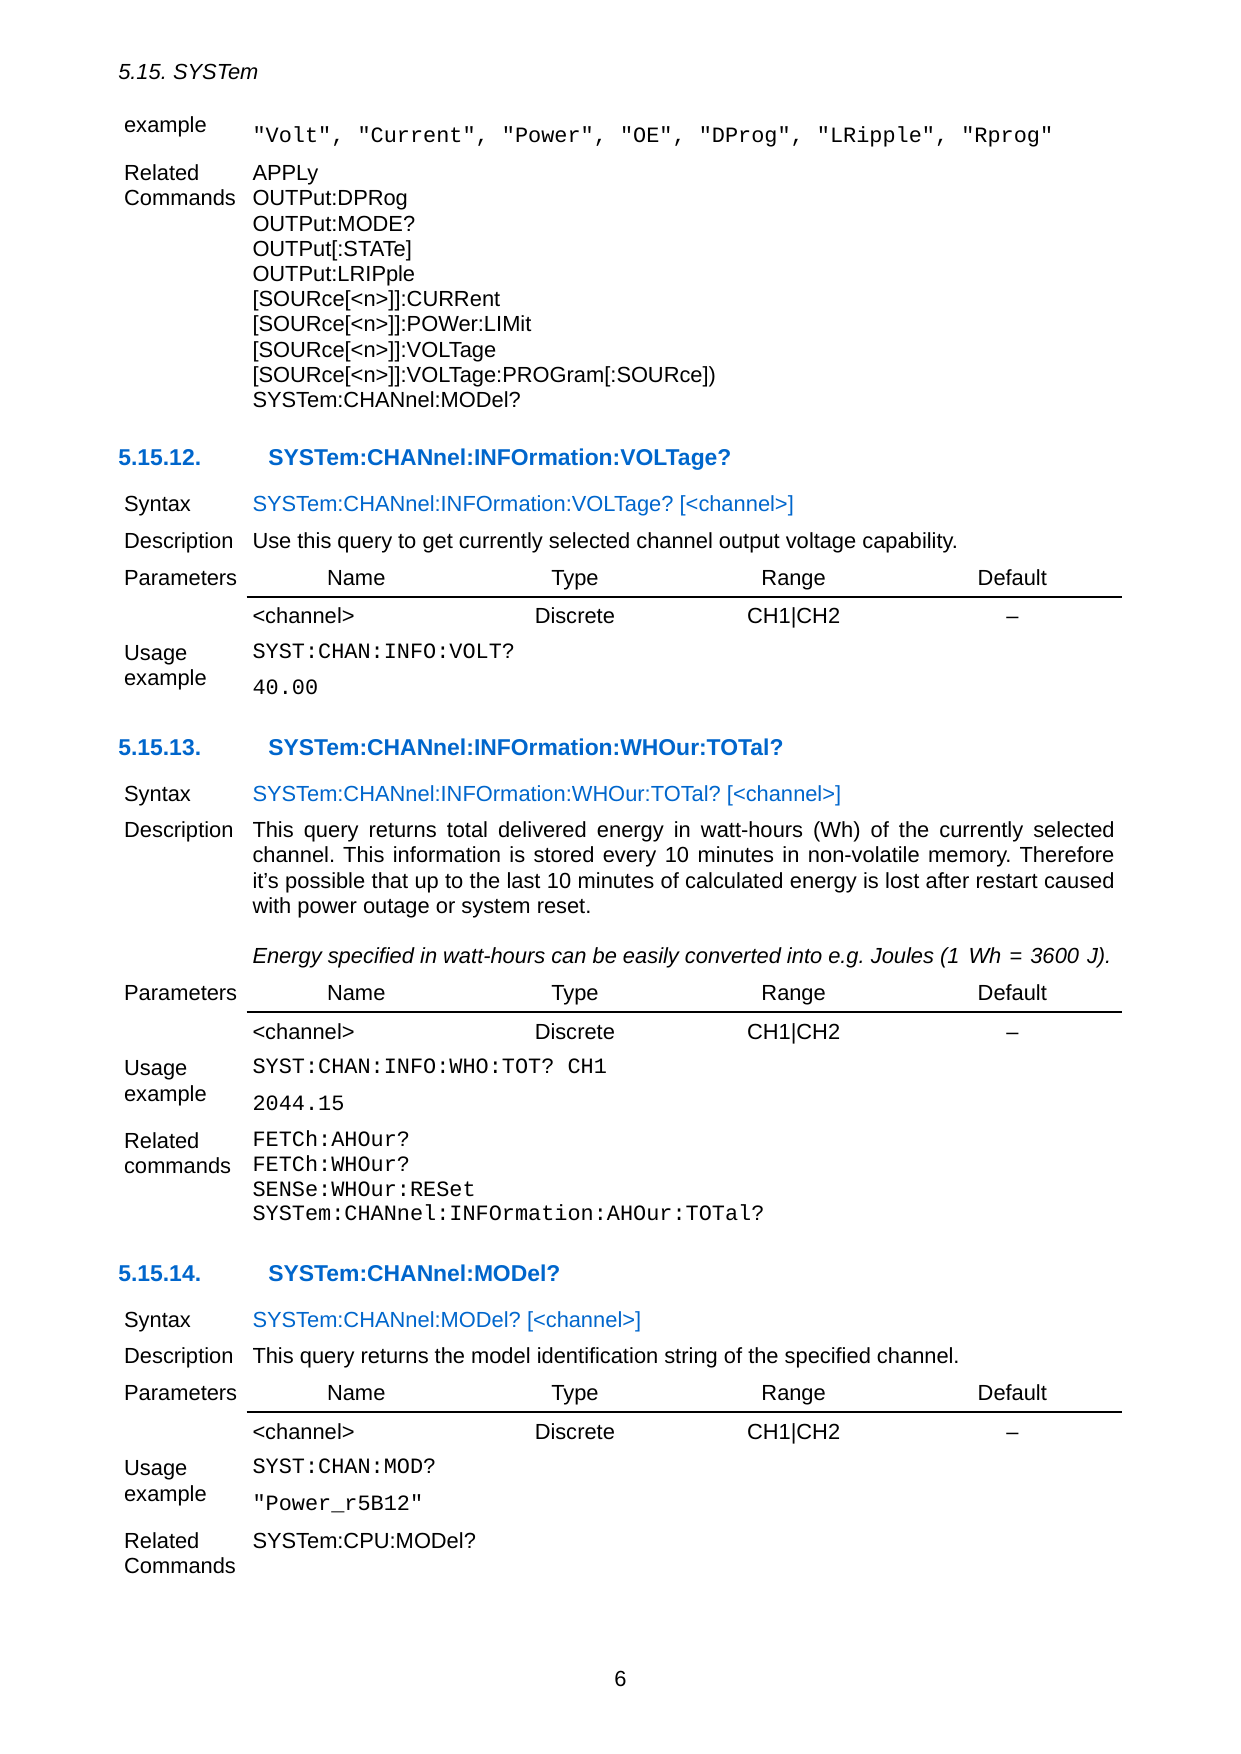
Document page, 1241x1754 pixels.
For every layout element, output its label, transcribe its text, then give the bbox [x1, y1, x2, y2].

table_cell FETCh:AHOur? FETCh:WHOur? SENSe:WHOur:RESet SYSTem:CHANnel:INFOrmation:AHOur:TOTal? [247, 1123, 1122, 1233]
table_cell example [118, 106, 247, 154]
table_cell – [903, 598, 1122, 634]
table_cell CH1|CH2 [684, 1013, 903, 1049]
table_cell SYST:CHAN:INFO:WHO:TOT? CH1 2044.15 [247, 1050, 1122, 1122]
table_cell Range [684, 559, 903, 596]
table_cell Description [118, 522, 247, 559]
table_cell Type [465, 559, 684, 596]
table_cell Default [903, 974, 1122, 1011]
table_header Syntax [118, 1301, 247, 1337]
table_header SYSTem:CHANnel:INFOrmation:VOLTage? [<channel>] [247, 486, 1122, 522]
table_cell Parameters [118, 974, 247, 1049]
table_cell Type [465, 1374, 684, 1411]
subtitle SYSTem:CHANnel:INFOrmation:WHOur:TOTal? [118, 734, 1122, 760]
table_cell CH1|CH2 [684, 598, 903, 634]
table_cell <channel> [247, 1413, 465, 1449]
table_cell Related commands [118, 1123, 247, 1233]
subtitle SYSTem:CHANnel:INFOrmation:VOLTage? [118, 444, 1122, 471]
table_cell Usage example [118, 634, 247, 707]
table_cell Use this query to get currently selected channel output voltage capability. [247, 522, 1122, 559]
table_cell SYST:CHAN:INFO:VOLT? 40.00 [247, 634, 1122, 707]
table_cell Discrete [465, 598, 684, 634]
table_cell Discrete [465, 1413, 684, 1449]
table_cell Description [118, 1338, 247, 1374]
table_cell Related Commands [118, 154, 247, 418]
table_cell Default [903, 1374, 1122, 1411]
table_cell – [903, 1413, 1122, 1449]
table_cell This query returns total delivered energy in watt-hours (Wh) of the currently selected channel. This information is stored every 10 minutes in non-volatile memory. Therefore it’s possible that up to the last 10 minutes of calculated energy is lost after restart caused with power outage or system reset. Energy specified in watt-hours can be easily converted into e.g. Joules (1 Wh = 3600 J). [247, 811, 1122, 974]
table_cell Default [903, 559, 1122, 596]
table_cell CH1|CH2 [684, 1413, 903, 1449]
table_cell Range [684, 974, 903, 1011]
table_header SYSTem:CHANnel:MODel? [<channel>] [247, 1301, 1122, 1337]
table_cell Discrete [465, 1013, 684, 1049]
table_cell Usage example [118, 1050, 247, 1122]
table_header Syntax [118, 775, 247, 811]
table_cell This query returns the model identification string of the specified channel. [247, 1338, 1122, 1374]
table_cell <channel> [247, 598, 465, 634]
table_cell Usage example [118, 1450, 247, 1522]
table_cell "Volt", "Current", "Power", "OE", "DProg", "LRipple", "Rprog" [247, 106, 1122, 154]
subtitle SYSTem:CHANnel:MODel? [118, 1259, 1122, 1286]
table_cell SYST:CHAN:MOD? "Power_r5B12" [247, 1450, 1122, 1522]
table_cell Related Commands [118, 1522, 247, 1584]
table_cell Parameters [118, 559, 247, 634]
table_cell APPLy OUTPut:DPRog OUTPut:MODE? OUTPut[:STATe] OUTPut:LRIPple [SOURce[<n>]]:CURRent [SOURce[<n>]]:POWer:LIMit [SOURce[<n>]]:VOLTage [SOURce[<n>]]:VOLTage:PROGram[:SOURce]) SYSTem:CHANnel:MODel? [247, 154, 1122, 418]
table_cell Type [465, 974, 684, 1011]
table_cell <channel> [247, 1013, 465, 1049]
table_cell Parameters [118, 1374, 247, 1449]
table_cell Name [247, 974, 465, 1011]
table_cell Name [247, 559, 465, 596]
table_header SYSTem:CHANnel:INFOrmation:WHOur:TOTal? [<channel>] [247, 775, 1122, 811]
table_cell Range [684, 1374, 903, 1411]
table_cell – [903, 1013, 1122, 1049]
table_header Syntax [118, 486, 247, 522]
table_cell Description [118, 811, 247, 974]
table_cell Name [247, 1374, 465, 1411]
table_cell SYSTem:CPU:MODel? [247, 1522, 1122, 1584]
